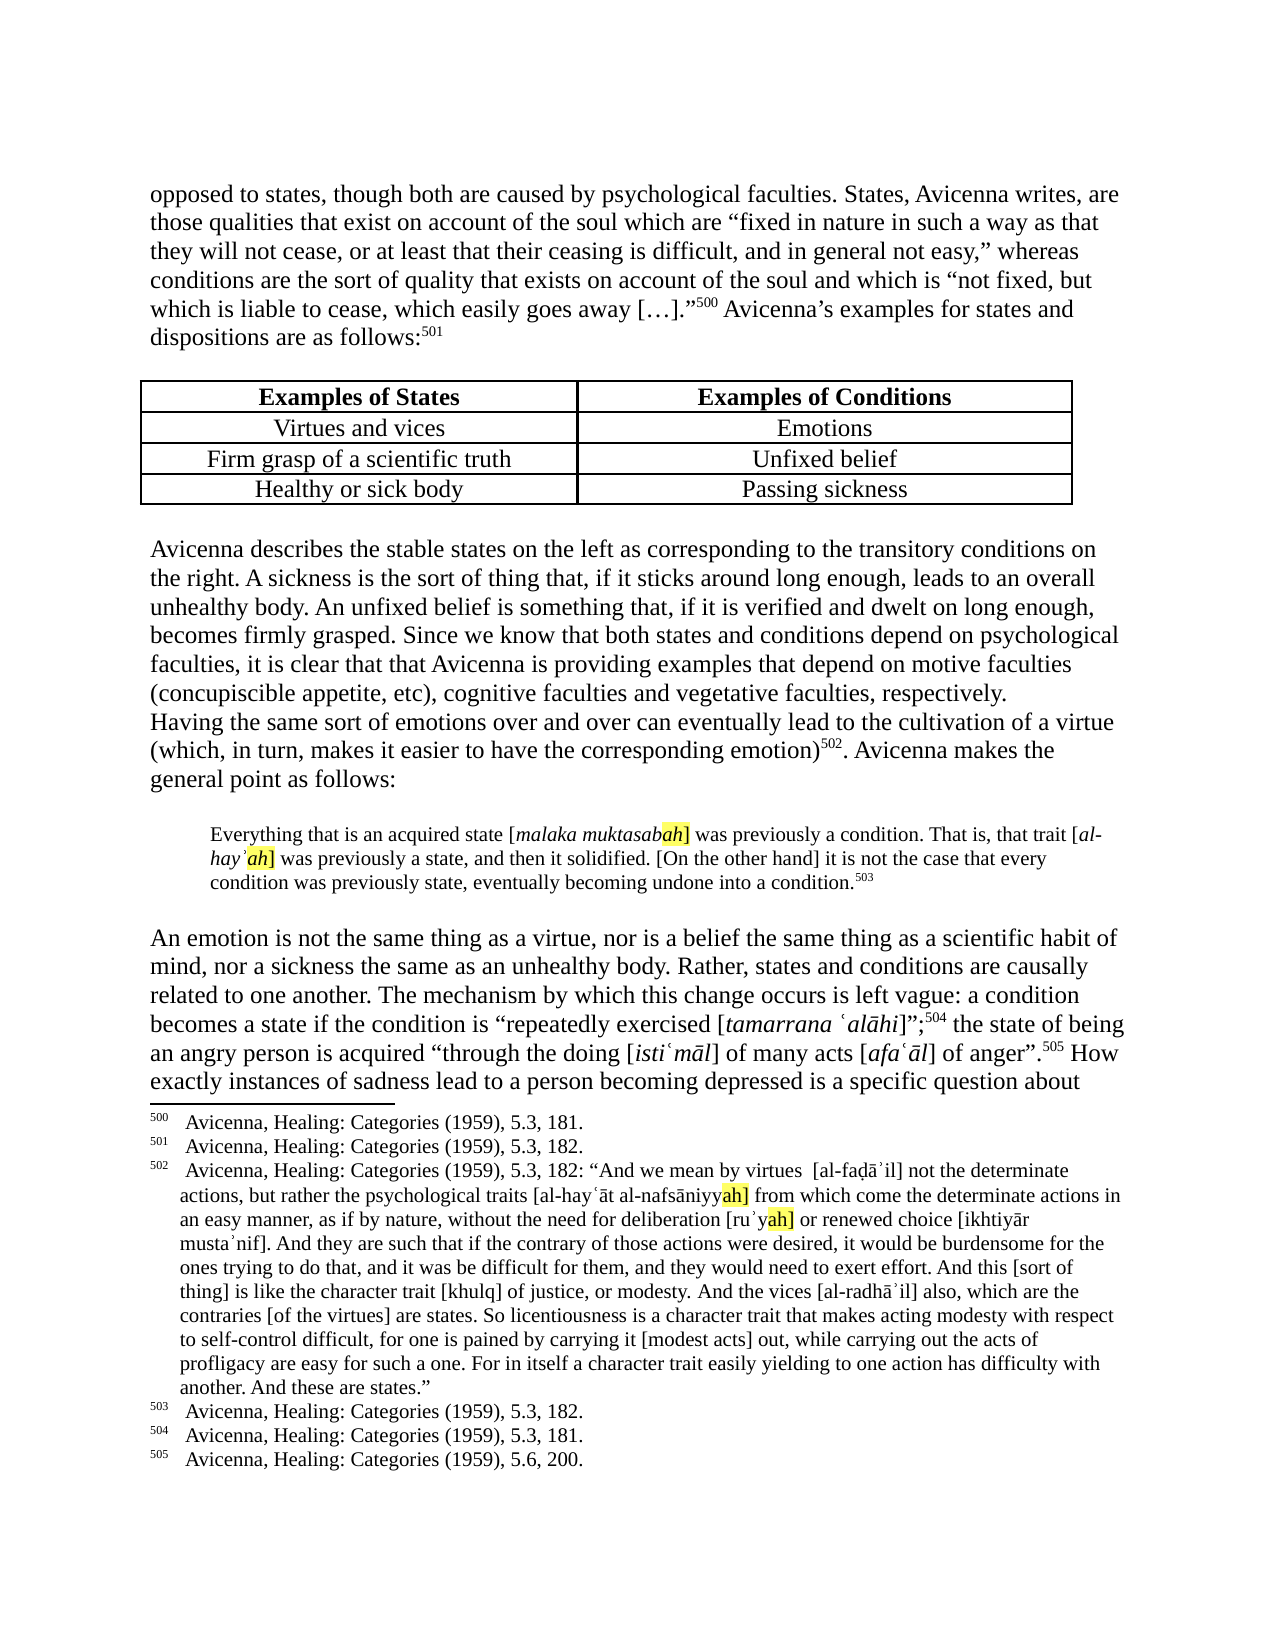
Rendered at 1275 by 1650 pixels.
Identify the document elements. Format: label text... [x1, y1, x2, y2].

text Everything that is an acquired state [malaka muktasabah] was previously a condition. That is, that trait [al-hayʾah] was previously a state, and then it solidified. [On the other hand] it is not the case that every condition was previously state, eventually becoming undone into a condition. [210, 822, 1125, 894]
table_cell Emotions [579, 413, 1071, 442]
text opposed to states, though both are caused by psychological faculties. States, Avicenna writes, are those qualities that exist on account of the soul which are “fixed in nature in such a way as that they will not cease, or at least that their ceasing is difficult, and in general not easy,” whereas conditions are the sort of quality that exists on account of the soul and which is “not fixed, but which is liable to cease, which easily goes away […].” Avicenna’s examples for states and dispositions are as follows: [150, 179, 1125, 351]
table_cell Virtues and vices [142, 413, 576, 442]
text Avicenna describes the stable states on the left as corresponding to the transitory conditions on the right. A sickness is the sort of thing that, if it sticks around long enough, leads to an overall unhealthy body. An unfixed belief is something that, if it is verified and dwelt on long enough, becomes firmly grasped. Since we know that both states and conditions depend on psychological faculties, it is clear that that Avicenna is providing examples that depend on motive faculties (concupiscible appetite, etc), cognitive faculties and vegetative faculties, respectively. [150, 534, 1125, 707]
text Avicenna, Healing: Categories (1959), 5.3, 182. [150, 1399, 1125, 1423]
text Avicenna, Healing: Categories (1959), 5.3, 181. [150, 1423, 1125, 1447]
table_header Examples of Conditions [579, 382, 1071, 411]
text Avicenna, Healing: Categories (1959), 5.3, 181. [150, 1110, 1125, 1134]
table_cell Passing sickness [579, 475, 1071, 503]
table_cell Firm grasp of a scientific truth [142, 444, 576, 472]
text An emotion is not the same thing as a virtue, nor is a belief the same thing as a scientific habit of mind, nor a sickness the same as an unhealthy body. Rather, states and conditions are causally related to one another. The mechanism by which this change occurs is left vague: a condition becomes a state if the condition is “repeatedly exercised [tamarrana ʿalāhi]”; the state of being an angry person is acquired “through the doing [istiʿmāl] of many acts [afaʿāl] of anger”. How exactly instances of sadness lead to a person becoming depressed is a specific question about [150, 923, 1125, 1095]
text Having the same sort of emotions over and over can eventually lead to the cultivation of a virtue (which, in turn, makes it easier to have the corresponding emotion). Avicenna makes the general point as follows: [150, 707, 1125, 793]
text Avicenna, Healing: Categories (1959), 5.6, 200. [150, 1447, 1125, 1471]
text Avicenna, Healing: Categories (1959), 5.3, 182: “And we mean by virtues [al-faḍāʾil] not the determinate actions, but rather the psychological traits [al-hayʿāt al-nafsāniyyah] from which come the determinate actions in an easy manner, as if by nature, without the need for deliberation [ruʾyah] or renewed choice [ikhtiyār mustaʾnif]. And they are such that if the contrary of those actions were desired, it would be burdensome for the ones trying to do that, and it was be difficult for them, and they would need to exert effort. And this [sort of thing] is like the character trait [khulq] of justice, or modesty. And the vices [al-radhāʾil] also, which are the contraries [of the virtues] are states. So licentiousness is a character trait that makes acting modesty with respect to self-control difficult, for one is pained by carrying it [modest acts] out, while carrying out the acts of profligacy are easy for such a one. For in itself a character trait easily yielding to one action has difficulty with another. And these are states.” [150, 1158, 1125, 1399]
text Avicenna, Healing: Categories (1959), 5.3, 182. [150, 1134, 1125, 1158]
table_header Examples of States [142, 382, 576, 411]
table_cell Healthy or sick body [142, 475, 576, 503]
table_cell Unfixed belief [579, 444, 1071, 472]
